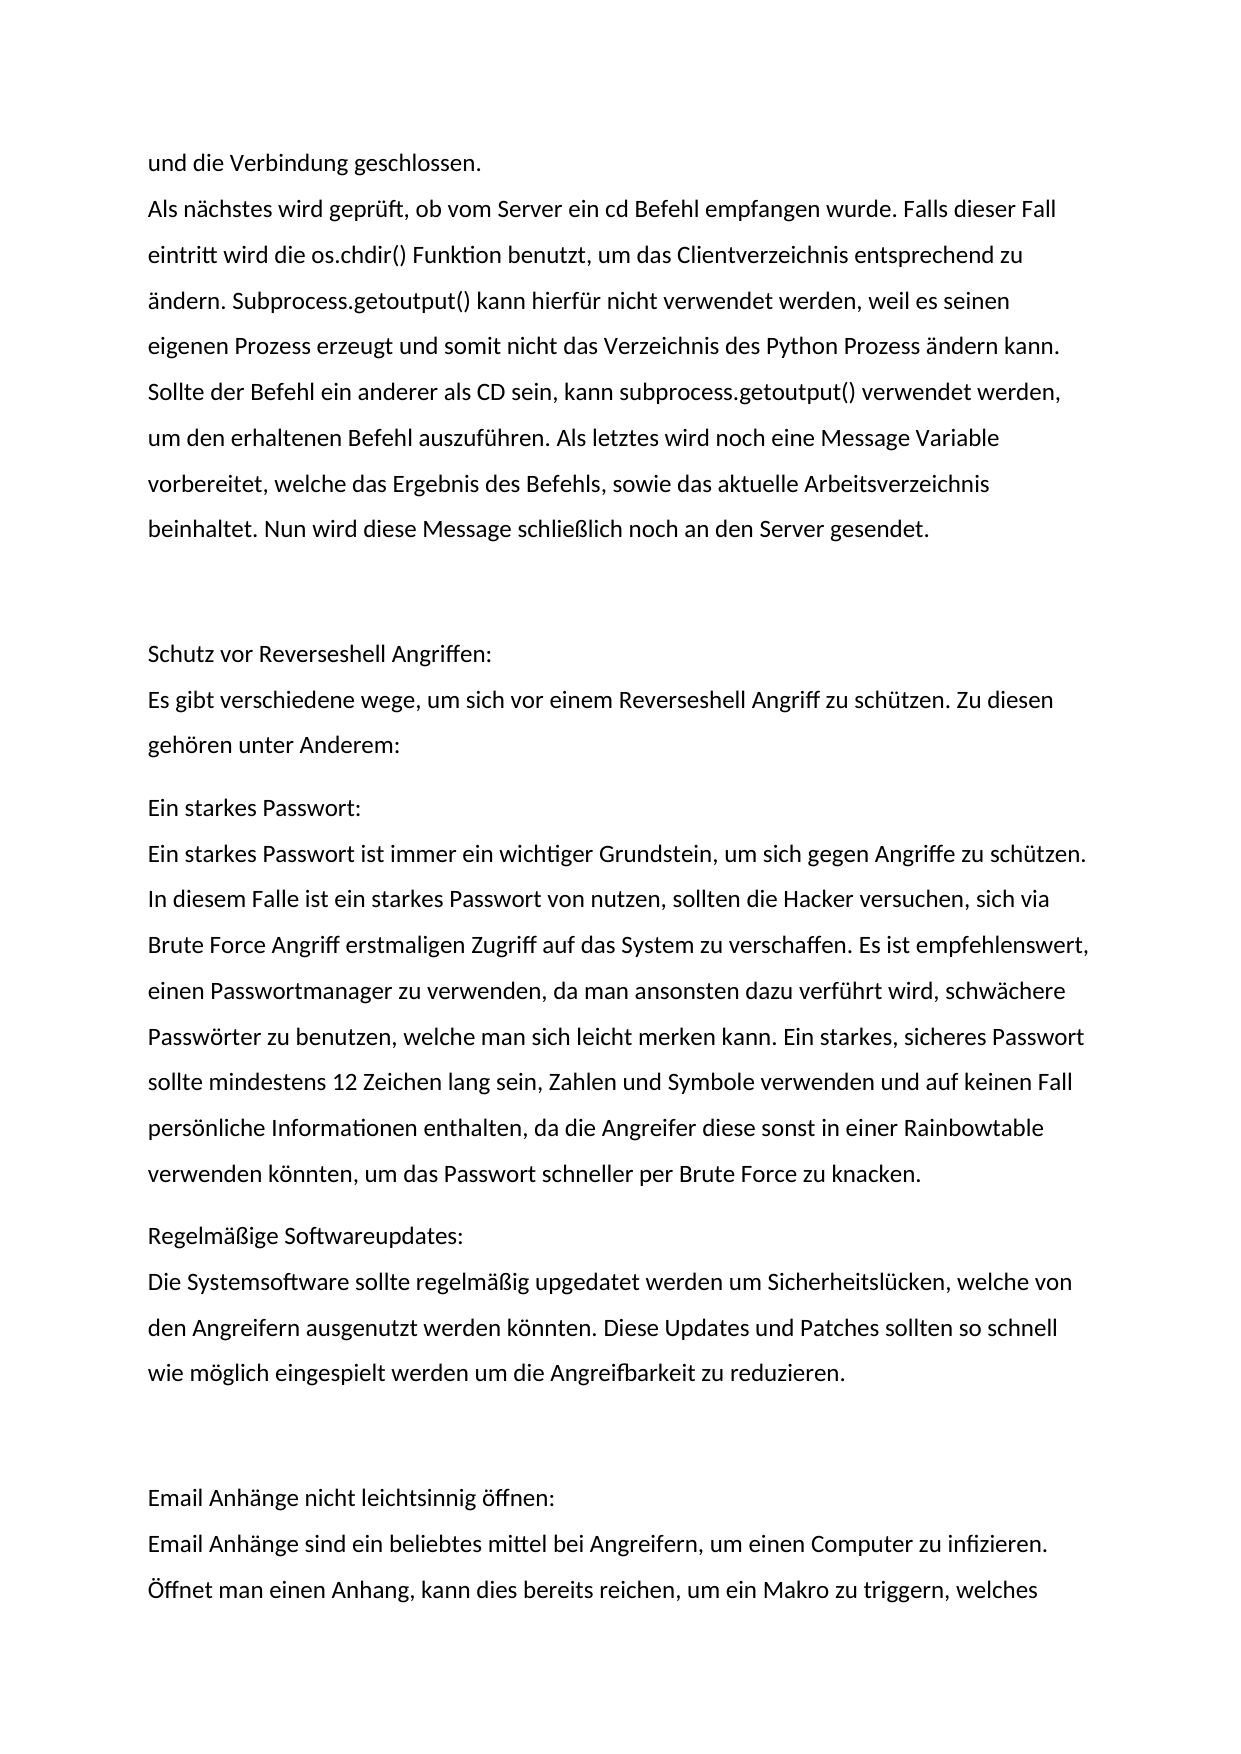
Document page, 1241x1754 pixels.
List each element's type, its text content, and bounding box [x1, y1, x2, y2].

text Email Anhänge nicht leichtsinnig öffnen: Email Anhänge sind ein beliebtes mittel bei Angreifern, um einen Computer zu infizieren. Öffnet man einen Anhang, kann dies bereits reichen, um ein Makro zu triggern, welches [148, 1482, 1093, 1604]
text Regelmäßige Softwareupdates: Die Systemsoftware sollte regelmäßig upgedatet werden um Sicherheitslücken, welche von den Angreifern ausgenutzt werden könnten. Diese Updates und Patches sollten so schnell wie möglich eingespielt werden um die Angreifbarkeit zu reduzieren. [148, 1220, 1093, 1388]
text und die Verbindung geschlossen. Als nächstes wird geprüft, ob vom Server ein cd Befehl empfangen wurde. Falls dieser Fall eintritt wird die os.chdir() Funktion benutzt, um das Clientverzeichnis entsprechend zu ändern. Subprocess.getoutput() kann hierfür nicht verwendet werden, weil es seinen eigenen Prozess erzeugt und somit nicht das Verzeichnis des Python Prozess ändern kann. Sollte der Befehl ein anderer als CD sein, kann subprocess.getoutput() verwendet werden, um den erhaltenen Befehl auszuführen. Als letztes wird noch eine Message Variable vorbereitet, welche das Ergebnis des Befehls, sowie das aktuelle Arbeitsverzeichnis beinhaltet. Nun wird diese Message schließlich noch an den Server gesendet. [148, 148, 1093, 544]
text Ein starkes Passwort: Ein starkes Passwort ist immer ein wichtiger Grundstein, um sich gegen Angriffe zu schützen. In diesem Falle ist ein starkes Passwort von nutzen, sollten die Hacker versuchen, sich via Brute Force Angriff erstmaligen Zugriff auf das System zu verschaffen. Es ist empfehlenswert, einen Passwortmanager zu verwenden, da man ansonsten dazu verführt wird, schwächere Passwörter zu benutzen, welche man sich leicht merken kann. Ein starkes, sicheres Passwort sollte mindestens 12 Zeichen lang sein, Zahlen und Symbole verwenden und auf keinen Fall persönliche Informationen enthalten, da die Angreifer diese sonst in einer Rainbowtable verwenden könnten, um das Passwort schneller per Brute Force zu knacken. [148, 792, 1093, 1188]
text Schutz vor Reverseshell Angriffen: Es gibt verschiedene wege, um sich vor einem Reverseshell Angriff zu schützen. Zu diesen gehören unter Anderem: [148, 638, 1093, 760]
